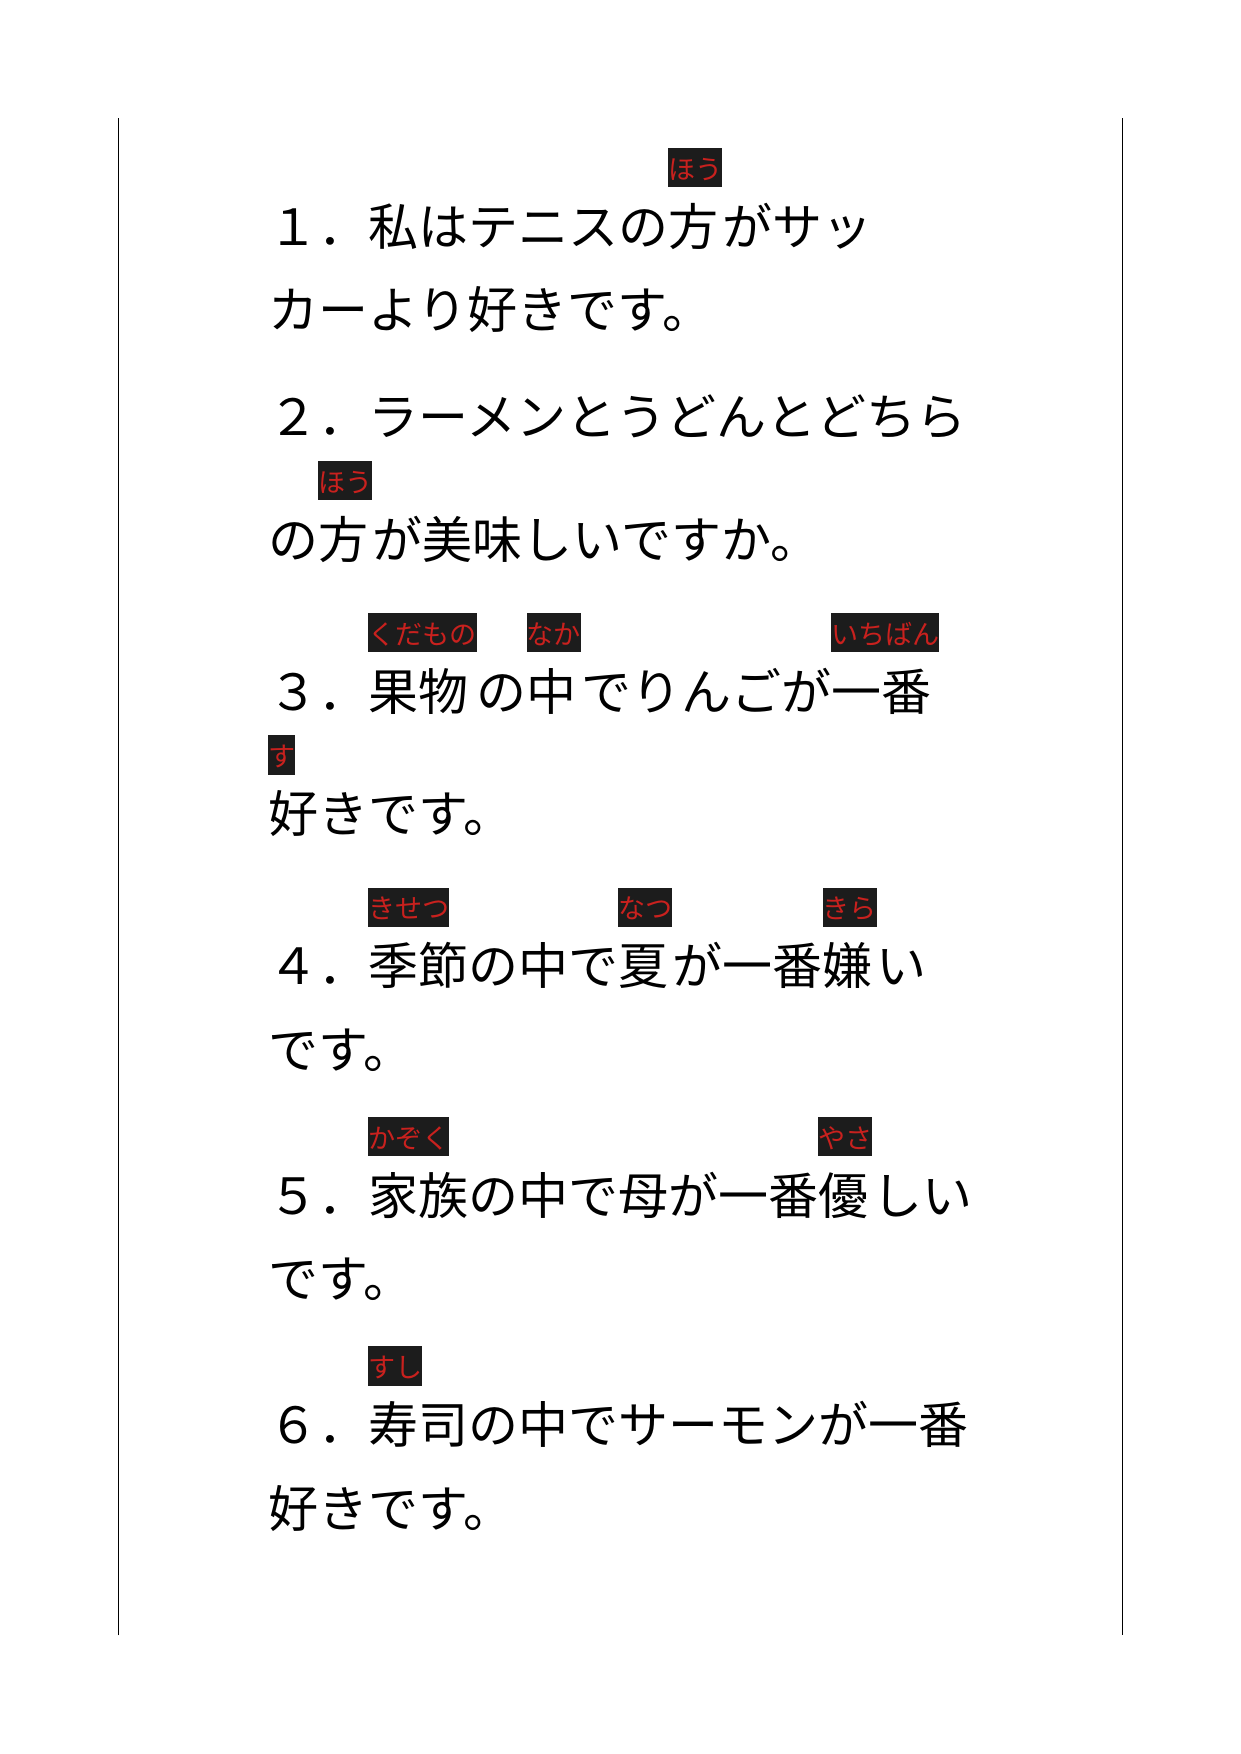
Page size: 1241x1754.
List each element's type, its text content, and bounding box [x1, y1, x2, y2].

text ３．果物くだものの中なかでりんごが一番いちばん好すきです。 [268, 613, 972, 847]
text １．私はテニスの方ほうがサッカーより好きです。 [268, 148, 972, 343]
text ２．ラーメンとうどんとどちらの方ほうが美味しいですか。 [268, 378, 972, 572]
text ４．季節きせつの中で夏なつが一番嫌きらいです。 [268, 887, 972, 1082]
text ５．家族かぞくの中で母が一番優やさしいです。 [268, 1117, 972, 1312]
text ６．寿司すしの中でサーモンが一番好きです。 [268, 1346, 972, 1541]
